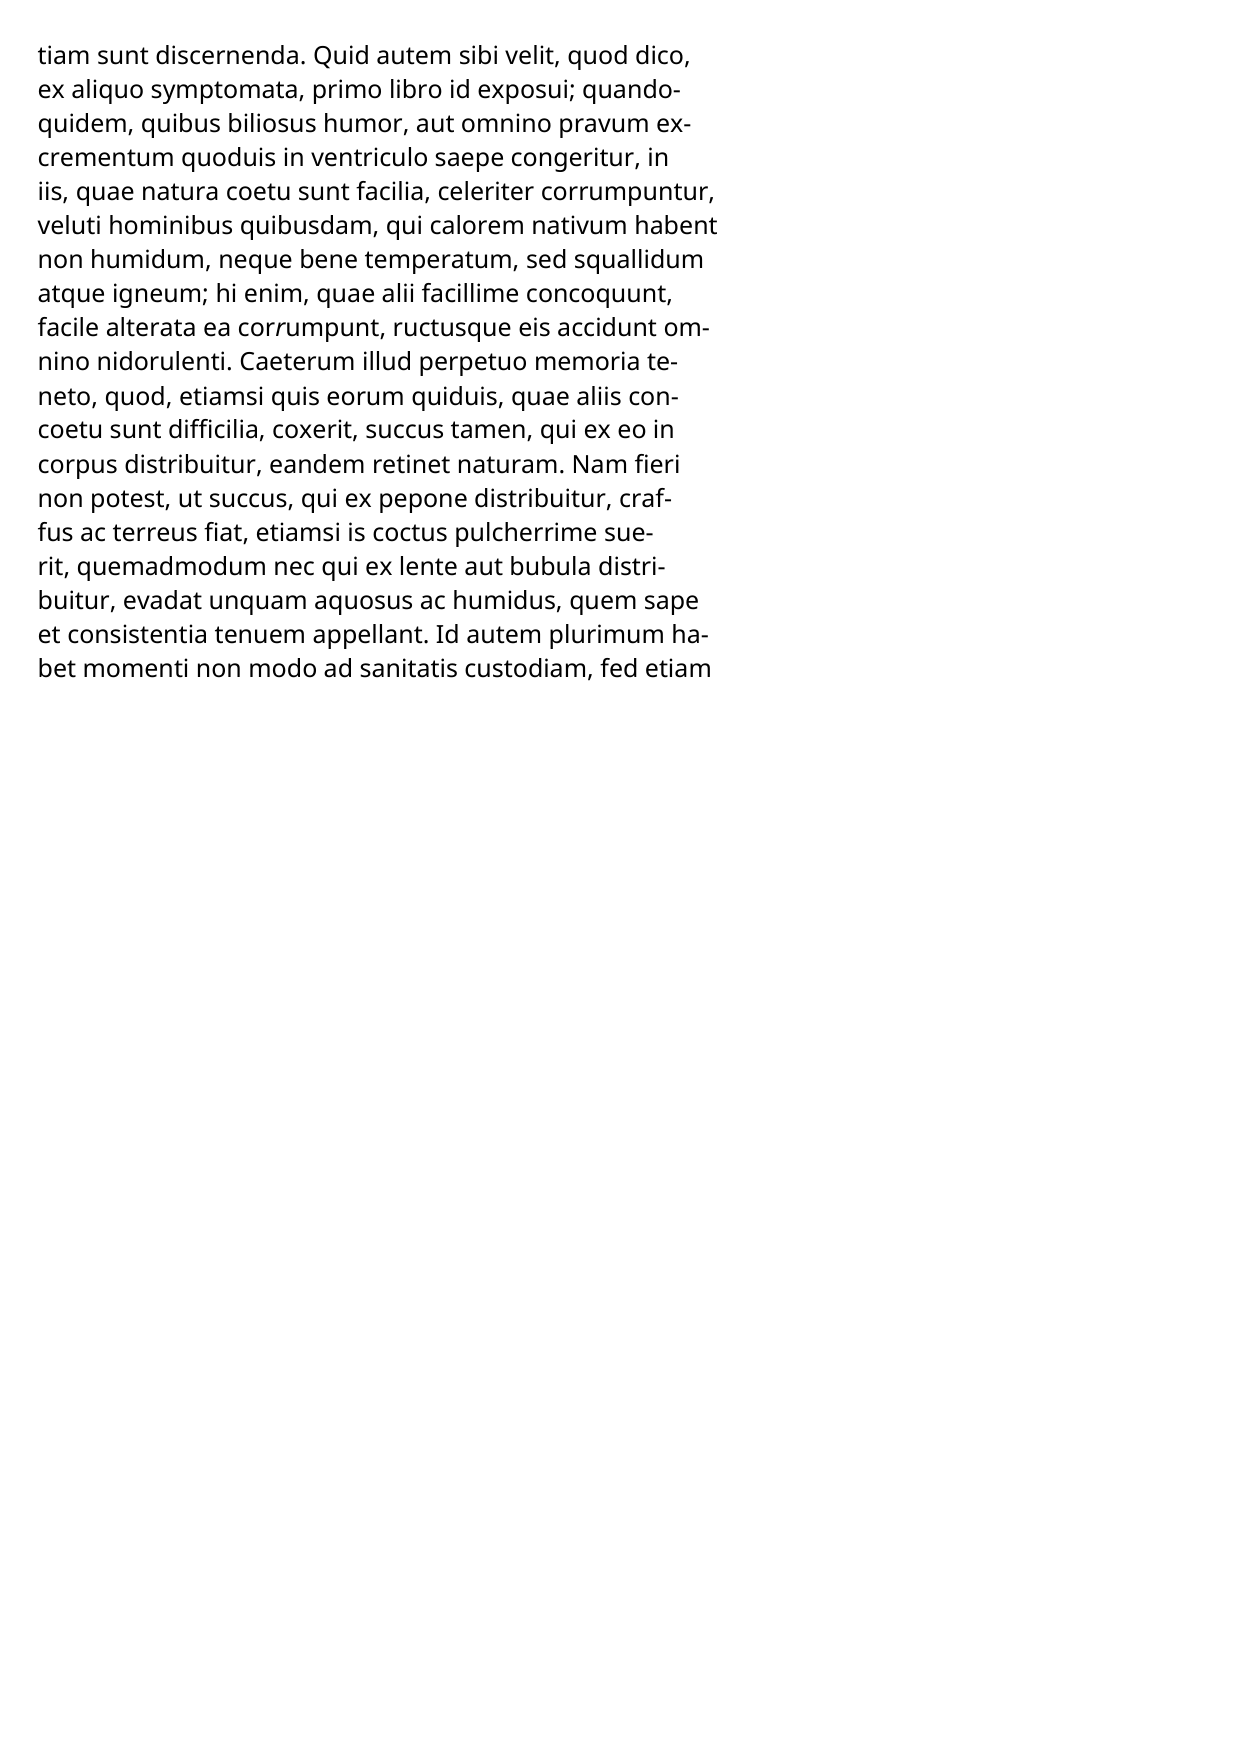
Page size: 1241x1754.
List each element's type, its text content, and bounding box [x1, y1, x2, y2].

text tiam sunt discernenda. Quid autem sibi velit, quod dico, ex aliquo symptomata, primo libro id exposui; quando- quidem, quibus biliosus humor, aut omnino pravum ex- crementum quoduis in ventriculo saepe congeritur, in iis, quae natura coetu sunt facilia, celeriter corrumpuntur, veluti hominibus quibusdam, qui calorem nativum habent non humidum, neque bene temperatum, sed squallidum atque igneum; hi enim, quae alii facillime concoquunt, facile alterata ea corrumpunt, ructusque eis accidunt om- nino nidorulenti. Caeterum illud perpetuo memoria te- neto, quod, etiamsi quis eorum quiduis, quae aliis con- coetu sunt difficilia, coxerit, succus tamen, qui ex eo in corpus distribuitur, eandem retinet naturam. Nam fieri non potest, ut succus, qui ex pepone distribuitur, craf- fus ac terreus fiat, etiamsi is coctus pulcherrime sue- rit, quemadmodum nec qui ex lente aut bubula distri- buitur, evadat unquam aquosus ac humidus, quem sape et consistentia tenuem appellant. Id autem plurimum ha- bet momenti non modo ad sanitatis custodiam, fed etiam [37, 37, 1203, 685]
